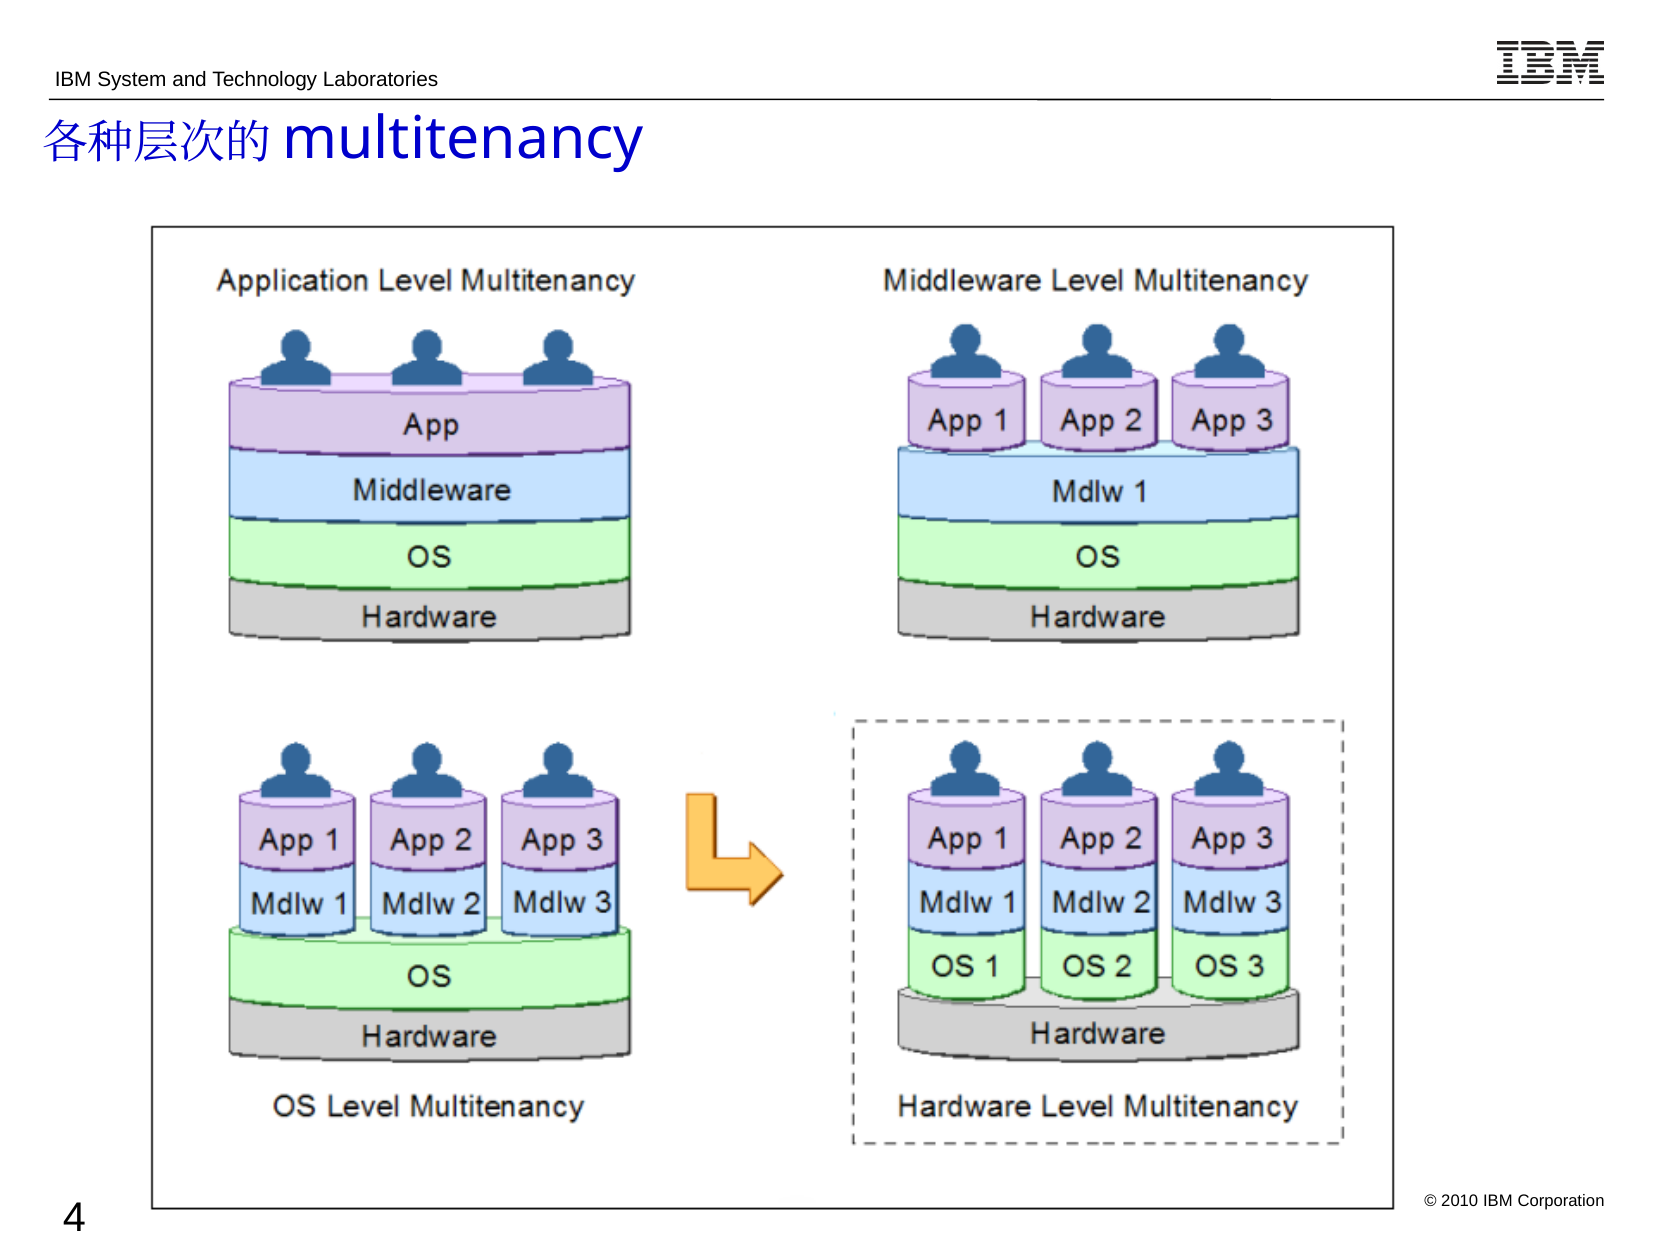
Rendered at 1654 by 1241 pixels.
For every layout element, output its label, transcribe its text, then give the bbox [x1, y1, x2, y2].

picture [136, 216, 1403, 1215]
title 各种层次的multitenancy [27, 99, 1592, 211]
text_box [33, 1182, 94, 1222]
picture [1497, 41, 1604, 84]
